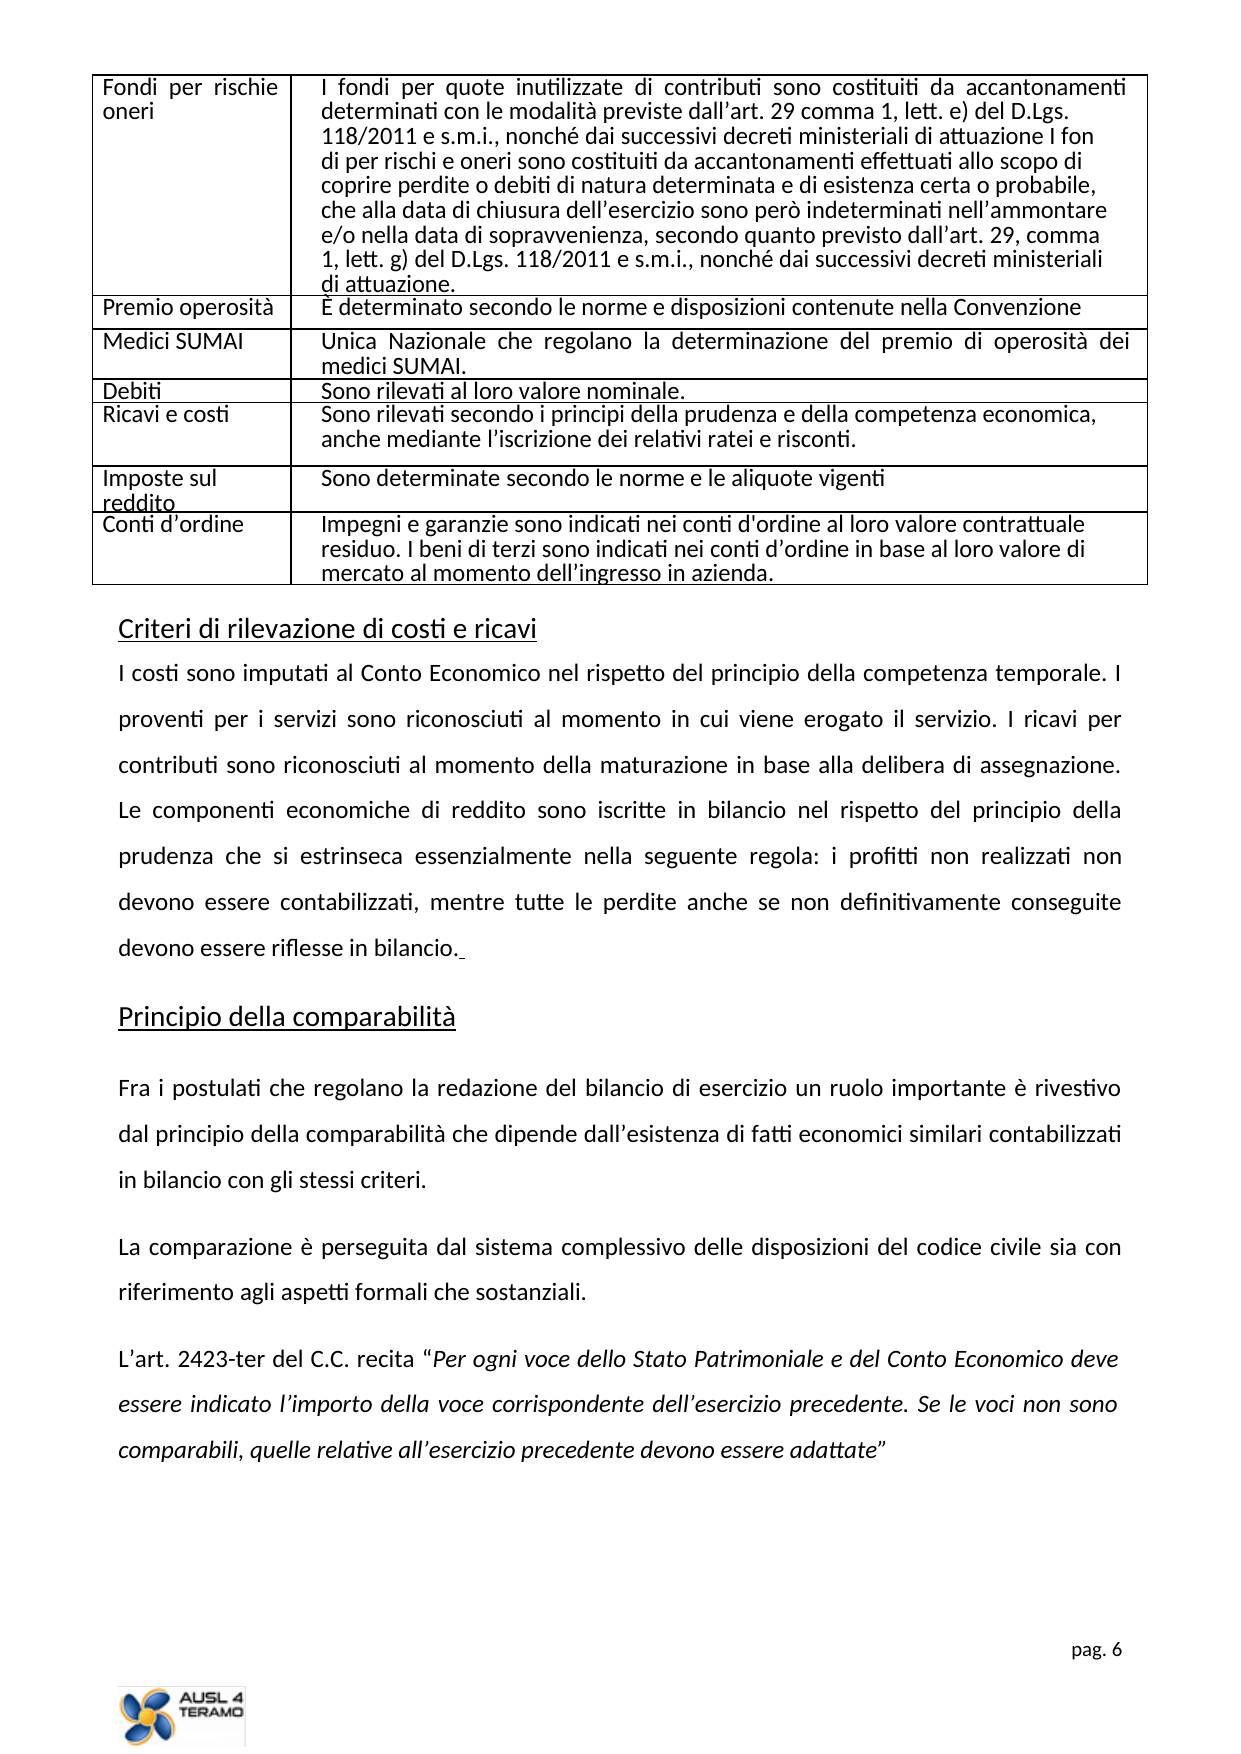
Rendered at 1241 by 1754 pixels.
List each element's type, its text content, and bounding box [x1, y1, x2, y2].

table_cell Sono rilevati al loro valore nominale. [292, 380, 1147, 401]
table_cell Unica Nazionale che regolano la determinazione del premio di operosità dei medici SUMAI. [292, 330, 1147, 378]
table_cell Imposte sul reddito [93, 467, 290, 511]
table_cell Fondi per rischie oneri [93, 76, 290, 294]
table_cell Sono determinate secondo le norme e le aliquote vigenti [292, 467, 1147, 511]
table_cell Conti d’ordine [93, 513, 290, 584]
table_cell Debiti [93, 380, 290, 401]
table_cell I fondi per quote inutilizzate di contributi sono costituiti da accantonamenti determinati con le modalità previste dall’art. 29 comma 1, lett. e) del D.Lgs. 118/2011 e s.m.i., nonché dai successivi decreti ministeriali di attuazione I fon di per rischi e oneri sono costituiti da accantonamenti effettuati allo scopo di coprire perdite o debiti di natura determinata e di esistenza certa o probabile, che alla data di chiusura dell’esercizio sono però indeterminati nell’ammontare e/o nella data di sopravvenienza, secondo quanto previsto dall’art. 29, comma 1, lett. g) del D.Lgs. 118/2011 e s.m.i., nonché dai successivi decreti ministeriali di attuazione. [292, 76, 1147, 294]
subtitle I costi sono imputati al Conto Economico nel rispetto del principio della competenza temporale. I proventi per i servizi sono riconosciuti al momento in cui viene erogato il servizio. I ricavi per contributi sono riconosciuti al momento della maturazione in base alla delibera di assegnazione. Le componenti economiche di reddito sono iscritte in bilancio nel rispetto del principio della prudenza che si estrinseca essenzialmente nella seguente regola: i profitti non realizzati non devono essere contabilizzati, mentre tutte le perdite anche se non definitivamente conseguite devono essere riflesse in bilancio. [118, 657, 1122, 962]
table_cell È determinato secondo le norme e disposizioni contenute nella Convenzione [292, 296, 1147, 328]
text La comparazione è perseguita dal sistema complessivo delle disposizioni del codice civile sia con riferimento agli aspetti formali che sostanziali. [118, 1231, 1122, 1307]
table_cell Medici SUMAI [93, 330, 290, 378]
subtitle Principio della comparabilità [118, 998, 1122, 1034]
text Fra i postulati che regolano la redazione del bilancio di esercizio un ruolo importante è rivestivo dal principio della comparabilità che dipende dall’esistenza di fatti economici similari contabilizzati in bilancio con gli stessi criteri. [118, 1073, 1122, 1194]
table_cell Premio operosità [93, 296, 290, 328]
table_cell Impegni e garanzie sono indicati nei conti d'ordine al loro valore contrattuale residuo. I beni di terzi sono indicati nei conti d’ordine in base al loro valore di mercato al momento dell’ingresso in azienda. [292, 513, 1147, 584]
table_cell Ricavi e costi [93, 403, 290, 465]
subtitle Criteri di rilevazione di costi e ricavi [118, 610, 1122, 646]
text L’art. 2423-ter del C.C. recita “Per ogni voce dello Stato Patrimoniale e del Conto Economico deve essere indicato l’importo della voce corrispondente dell’esercizio precedente. Se le voci non sono comparabili, quelle relative all’esercizio precedente devono essere adattate” [118, 1343, 1122, 1465]
table_cell Sono rilevati secondo i principi della prudenza e della competenza economica, anche mediante l’iscrizione dei relativi ratei e risconti. [292, 403, 1147, 465]
